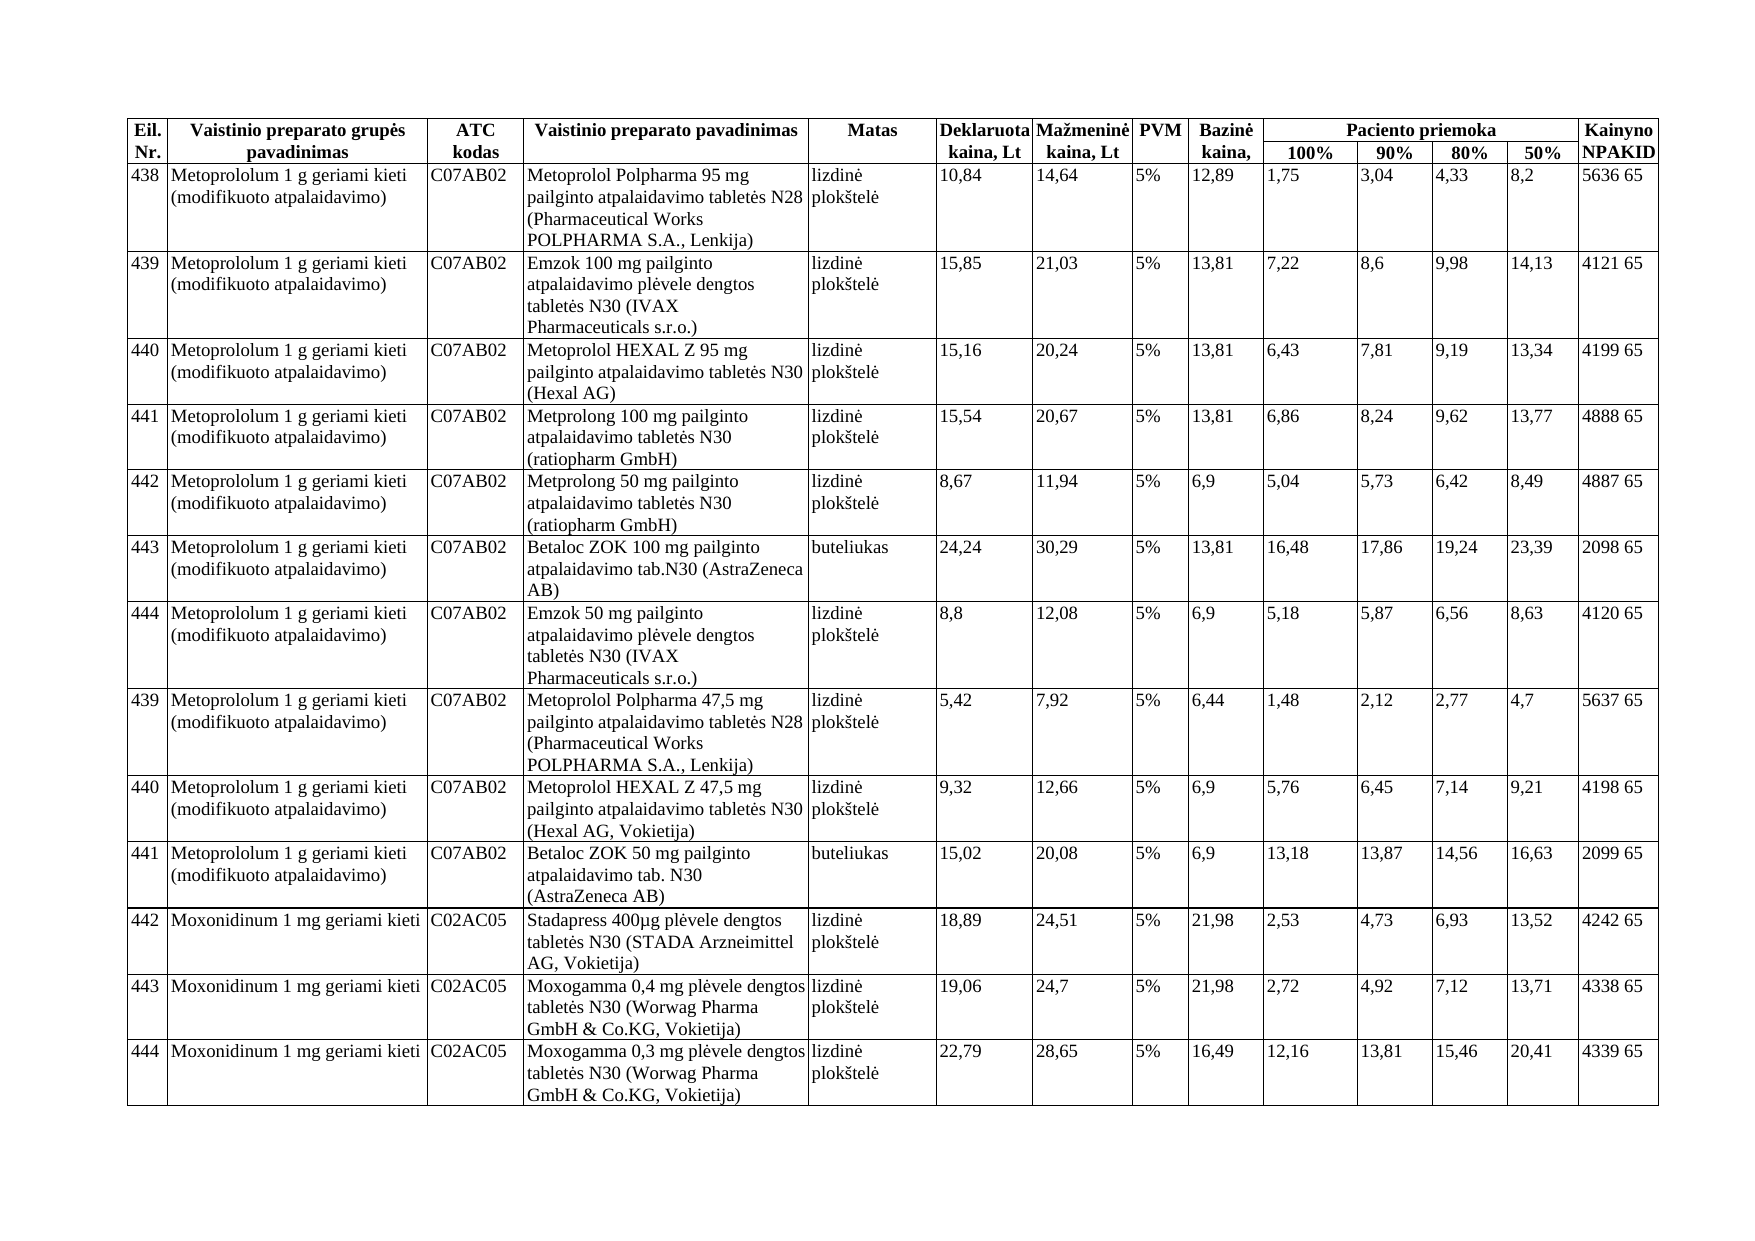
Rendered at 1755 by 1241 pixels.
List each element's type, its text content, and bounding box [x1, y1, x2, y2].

table_cell 5% [1133, 164, 1188, 251]
table_cell Metoprololum 1 g geriami kieti (modifikuoto atpalaidavimo) [168, 470, 427, 535]
table_cell 8,24 [1358, 405, 1432, 469]
table_cell 6,9 [1189, 470, 1263, 535]
table_cell 13,34 [1508, 339, 1578, 404]
table_cell 13,71 [1508, 975, 1578, 1039]
table_cell 5% [1133, 470, 1188, 535]
table_cell 438 [128, 164, 167, 251]
table_cell 5636 65 [1579, 164, 1658, 251]
table_cell 15,02 [937, 842, 1032, 907]
table_cell 13,81 [1189, 536, 1263, 601]
table_cell 13,87 [1358, 842, 1432, 907]
table_cell Emzok 50 mg pailginto atpalaidavimo plėvele dengtos tabletės N30 (IVAX Pharmaceuticals s.r.o.) [524, 602, 808, 688]
table_cell 13,77 [1508, 405, 1578, 469]
table_cell C02AC05 [428, 1040, 523, 1105]
table_cell lizdinė plokštelė [809, 602, 936, 688]
table_cell Metoprololum 1 g geriami kieti (modifikuoto atpalaidavimo) [168, 602, 427, 688]
table_cell 441 [128, 405, 167, 469]
table_cell 5637 65 [1579, 689, 1658, 775]
table_cell Metoprolol Polpharma 47,5 mg pailginto atpalaidavimo tabletės N28 (Pharmaceutical Works POLPHARMA S.A., Lenkija) [524, 689, 808, 775]
table_cell Betaloc ZOK 50 mg pailginto atpalaidavimo tab. N30 (AstraZeneca AB) [524, 842, 808, 907]
table_cell 15,46 [1433, 1040, 1507, 1105]
table_cell 5,18 [1264, 602, 1357, 688]
table_cell 13,81 [1189, 339, 1263, 404]
table_cell 21,03 [1033, 252, 1132, 338]
table_header Mažmeninė kaina, Lt [1033, 119, 1132, 163]
table_cell C07AB02 [428, 164, 523, 251]
table_cell 7,14 [1433, 776, 1507, 841]
table_cell 6,43 [1264, 339, 1357, 404]
table_cell 440 [128, 776, 167, 841]
table_cell lizdinė plokštelė [809, 405, 936, 469]
table_cell 9,62 [1433, 405, 1507, 469]
table_cell 5% [1133, 842, 1188, 907]
table_cell 50% [1508, 142, 1578, 163]
table_cell 8,2 [1508, 164, 1578, 251]
table_cell lizdinė plokštelė [809, 776, 936, 841]
table_cell Emzok 100 mg pailginto atpalaidavimo plėvele dengtos tabletės N30 (IVAX Pharmaceuticals s.r.o.) [524, 252, 808, 338]
table_cell 2098 65 [1579, 536, 1658, 601]
table_cell 14,13 [1508, 252, 1578, 338]
table_cell 6,9 [1189, 842, 1263, 907]
table_cell Metoprolol HEXAL Z 95 mg pailginto atpalaidavimo tabletės N30 (Hexal AG) [524, 339, 808, 404]
table_cell 4,92 [1358, 975, 1432, 1039]
table_cell 10,84 [937, 164, 1032, 251]
table_cell lizdinė plokštelė [809, 164, 936, 251]
table_cell 15,54 [937, 405, 1032, 469]
table_cell 5,04 [1264, 470, 1357, 535]
table_cell lizdinė plokštelė [809, 975, 936, 1039]
table_cell 5% [1133, 252, 1188, 338]
table_cell 5% [1133, 975, 1188, 1039]
table_cell 24,7 [1033, 975, 1132, 1039]
table_cell 4338 65 [1579, 975, 1658, 1039]
table_cell Moxogamma 0,4 mg plėvele dengtos tabletės N30 (Worwag Pharma GmbH & Co.KG, Vokietija) [524, 975, 808, 1039]
table_cell 13,81 [1189, 252, 1263, 338]
table_cell 4121 65 [1579, 252, 1658, 338]
table_cell 22,79 [937, 1040, 1032, 1105]
table_cell Metoprololum 1 g geriami kieti (modifikuoto atpalaidavimo) [168, 536, 427, 601]
table_cell 5,73 [1358, 470, 1432, 535]
table_cell 4242 65 [1579, 909, 1658, 974]
table_cell C07AB02 [428, 339, 523, 404]
table_cell 16,63 [1508, 842, 1578, 907]
table_cell Metprolong 50 mg pailginto atpalaidavimo tabletės N30 (ratiopharm GmbH) [524, 470, 808, 535]
table_cell 24,51 [1033, 909, 1132, 974]
table_cell 8,63 [1508, 602, 1578, 688]
table_cell 20,08 [1033, 842, 1132, 907]
table_cell 443 [128, 975, 167, 1039]
table_cell 444 [128, 602, 167, 688]
table_cell 6,56 [1433, 602, 1507, 688]
table_cell 9,98 [1433, 252, 1507, 338]
table_cell Moxonidinum 1 mg geriami kieti [168, 909, 427, 974]
table_cell 440 [128, 339, 167, 404]
table_cell 4888 65 [1579, 405, 1658, 469]
table_cell Moxonidinum 1 mg geriami kieti [168, 975, 427, 1039]
table_header Eil. Nr. [128, 119, 167, 163]
table_cell 2,77 [1433, 689, 1507, 775]
table_cell 9,21 [1508, 776, 1578, 841]
table_cell lizdinė plokštelė [809, 470, 936, 535]
table_cell 19,06 [937, 975, 1032, 1039]
table_cell Metoprololum 1 g geriami kieti (modifikuoto atpalaidavimo) [168, 164, 427, 251]
table_cell 5% [1133, 602, 1188, 688]
table_cell 6,93 [1433, 909, 1507, 974]
table_header Kainyno NPAKID [1579, 119, 1658, 163]
table_cell 1,75 [1264, 164, 1357, 251]
table_cell 2,53 [1264, 909, 1357, 974]
table_cell Metoprololum 1 g geriami kieti (modifikuoto atpalaidavimo) [168, 339, 427, 404]
table_cell lizdinė plokštelė [809, 1040, 936, 1105]
table_cell 3,04 [1358, 164, 1432, 251]
table_cell lizdinė plokštelė [809, 689, 936, 775]
table_cell 90% [1358, 142, 1432, 163]
table_cell C07AB02 [428, 405, 523, 469]
table_cell lizdinė plokštelė [809, 339, 936, 404]
table_cell 4,73 [1358, 909, 1432, 974]
table_cell 4,33 [1433, 164, 1507, 251]
table_cell 441 [128, 842, 167, 907]
table_header Deklaruota kaina, Lt [937, 119, 1032, 163]
table_cell Stadapress 400µg plėvele dengtos tabletės N30 (STADA Arzneimittel AG, Vokietija) [524, 909, 808, 974]
table_cell 16,48 [1264, 536, 1357, 601]
table_cell C02AC05 [428, 909, 523, 974]
table_cell 8,8 [937, 602, 1032, 688]
table_cell 21,98 [1189, 909, 1263, 974]
table_cell 23,39 [1508, 536, 1578, 601]
table_cell lizdinė plokštelė [809, 909, 936, 974]
table_cell 13,81 [1189, 405, 1263, 469]
table_cell 80% [1433, 142, 1507, 163]
table_cell 6,42 [1433, 470, 1507, 535]
table_cell C07AB02 [428, 602, 523, 688]
table_cell 12,89 [1189, 164, 1263, 251]
table_cell 1,48 [1264, 689, 1357, 775]
table_cell C07AB02 [428, 536, 523, 601]
table_cell 12,16 [1264, 1040, 1357, 1105]
table_cell 5% [1133, 405, 1188, 469]
table_cell 5% [1133, 536, 1188, 601]
table_cell 5% [1133, 689, 1188, 775]
table_cell 16,49 [1189, 1040, 1263, 1105]
table_cell 439 [128, 252, 167, 338]
table_cell 444 [128, 1040, 167, 1105]
table_header Vaistinio preparato grupės pavadinimas [168, 119, 427, 163]
table_cell 15,85 [937, 252, 1032, 338]
table_cell 15,16 [937, 339, 1032, 404]
table_cell 8,49 [1508, 470, 1578, 535]
table_cell 13,18 [1264, 842, 1357, 907]
table_cell lizdinė plokštelė [809, 252, 936, 338]
table_cell 9,32 [937, 776, 1032, 841]
table_cell 100% [1264, 142, 1357, 163]
table_cell 2,72 [1264, 975, 1357, 1039]
table_cell 7,92 [1033, 689, 1132, 775]
table_cell 17,86 [1358, 536, 1432, 601]
table_cell 20,24 [1033, 339, 1132, 404]
table_cell Moxogamma 0,3 mg plėvele dengtos tabletės N30 (Worwag Pharma GmbH & Co.KG, Vokietija) [524, 1040, 808, 1105]
table_cell 6,45 [1358, 776, 1432, 841]
table_cell buteliukas [809, 842, 936, 907]
table_cell C07AB02 [428, 842, 523, 907]
table_header ATC kodas [428, 119, 523, 163]
table_cell 11,94 [1033, 470, 1132, 535]
table_cell 14,56 [1433, 842, 1507, 907]
table_cell 443 [128, 536, 167, 601]
table_cell 2,12 [1358, 689, 1432, 775]
table_cell 5% [1133, 1040, 1188, 1105]
table_cell 19,24 [1433, 536, 1507, 601]
table_cell 8,6 [1358, 252, 1432, 338]
table_cell Moxonidinum 1 mg geriami kieti [168, 1040, 427, 1105]
table_cell 5,87 [1358, 602, 1432, 688]
table_cell 12,08 [1033, 602, 1132, 688]
table_cell 9,19 [1433, 339, 1507, 404]
table_cell 5,42 [937, 689, 1032, 775]
table_cell 13,52 [1508, 909, 1578, 974]
table_cell 4887 65 [1579, 470, 1658, 535]
table_cell C02AC05 [428, 975, 523, 1039]
table_cell 442 [128, 909, 167, 974]
table_cell Metoprolol Polpharma 95 mg pailginto atpalaidavimo tabletės N28 (Pharmaceutical Works POLPHARMA S.A., Lenkija) [524, 164, 808, 251]
table_cell 5% [1133, 339, 1188, 404]
table_cell Betaloc ZOK 100 mg pailginto atpalaidavimo tab.N30 (AstraZeneca AB) [524, 536, 808, 601]
table_cell 7,22 [1264, 252, 1357, 338]
table_cell 4198 65 [1579, 776, 1658, 841]
table_cell 4,7 [1508, 689, 1578, 775]
table_cell 4339 65 [1579, 1040, 1658, 1105]
table_cell 30,29 [1033, 536, 1132, 601]
table_cell 2099 65 [1579, 842, 1658, 907]
table_header PVM [1133, 119, 1188, 163]
table_cell 5% [1133, 909, 1188, 974]
table_cell Metoprololum 1 g geriami kieti (modifikuoto atpalaidavimo) [168, 405, 427, 469]
table_cell C07AB02 [428, 252, 523, 338]
table_cell 6,9 [1189, 776, 1263, 841]
table_cell 24,24 [937, 536, 1032, 601]
table_cell C07AB02 [428, 776, 523, 841]
table_cell 28,65 [1033, 1040, 1132, 1105]
table_cell 14,64 [1033, 164, 1132, 251]
table_cell 5% [1133, 776, 1188, 841]
table_cell 18,89 [937, 909, 1032, 974]
table_cell 6,44 [1189, 689, 1263, 775]
table_cell buteliukas [809, 536, 936, 601]
table_cell Metoprolol HEXAL Z 47,5 mg pailginto atpalaidavimo tabletės N30 (Hexal AG, Vokietija) [524, 776, 808, 841]
table_cell 20,67 [1033, 405, 1132, 469]
table_cell Metoprololum 1 g geriami kieti (modifikuoto atpalaidavimo) [168, 252, 427, 338]
table_cell 7,81 [1358, 339, 1432, 404]
table_cell 6,9 [1189, 602, 1263, 688]
table_cell Metoprololum 1 g geriami kieti (modifikuoto atpalaidavimo) [168, 776, 427, 841]
table_cell 4120 65 [1579, 602, 1658, 688]
table_cell 439 [128, 689, 167, 775]
table_cell 442 [128, 470, 167, 535]
table_cell 7,12 [1433, 975, 1507, 1039]
table_cell 5,76 [1264, 776, 1357, 841]
table_cell C07AB02 [428, 689, 523, 775]
table_header Matas [809, 119, 936, 163]
table_cell 20,41 [1508, 1040, 1578, 1105]
table_cell C07AB02 [428, 470, 523, 535]
table_cell Metprolong 100 mg pailginto atpalaidavimo tabletės N30 (ratiopharm GmbH) [524, 405, 808, 469]
table_header Vaistinio preparato pavadinimas [524, 119, 808, 163]
table_cell 13,81 [1358, 1040, 1432, 1105]
table_cell 12,66 [1033, 776, 1132, 841]
table_cell Metoprololum 1 g geriami kieti (modifikuoto atpalaidavimo) [168, 842, 427, 907]
table_cell Metoprololum 1 g geriami kieti (modifikuoto atpalaidavimo) [168, 689, 427, 775]
table_header Paciento priemoka [1264, 119, 1578, 141]
table_cell 8,67 [937, 470, 1032, 535]
table_cell 21,98 [1189, 975, 1263, 1039]
table_header Bazinė kaina, Lt [1189, 119, 1263, 163]
table_cell 4199 65 [1579, 339, 1658, 404]
table_cell 6,86 [1264, 405, 1357, 469]
